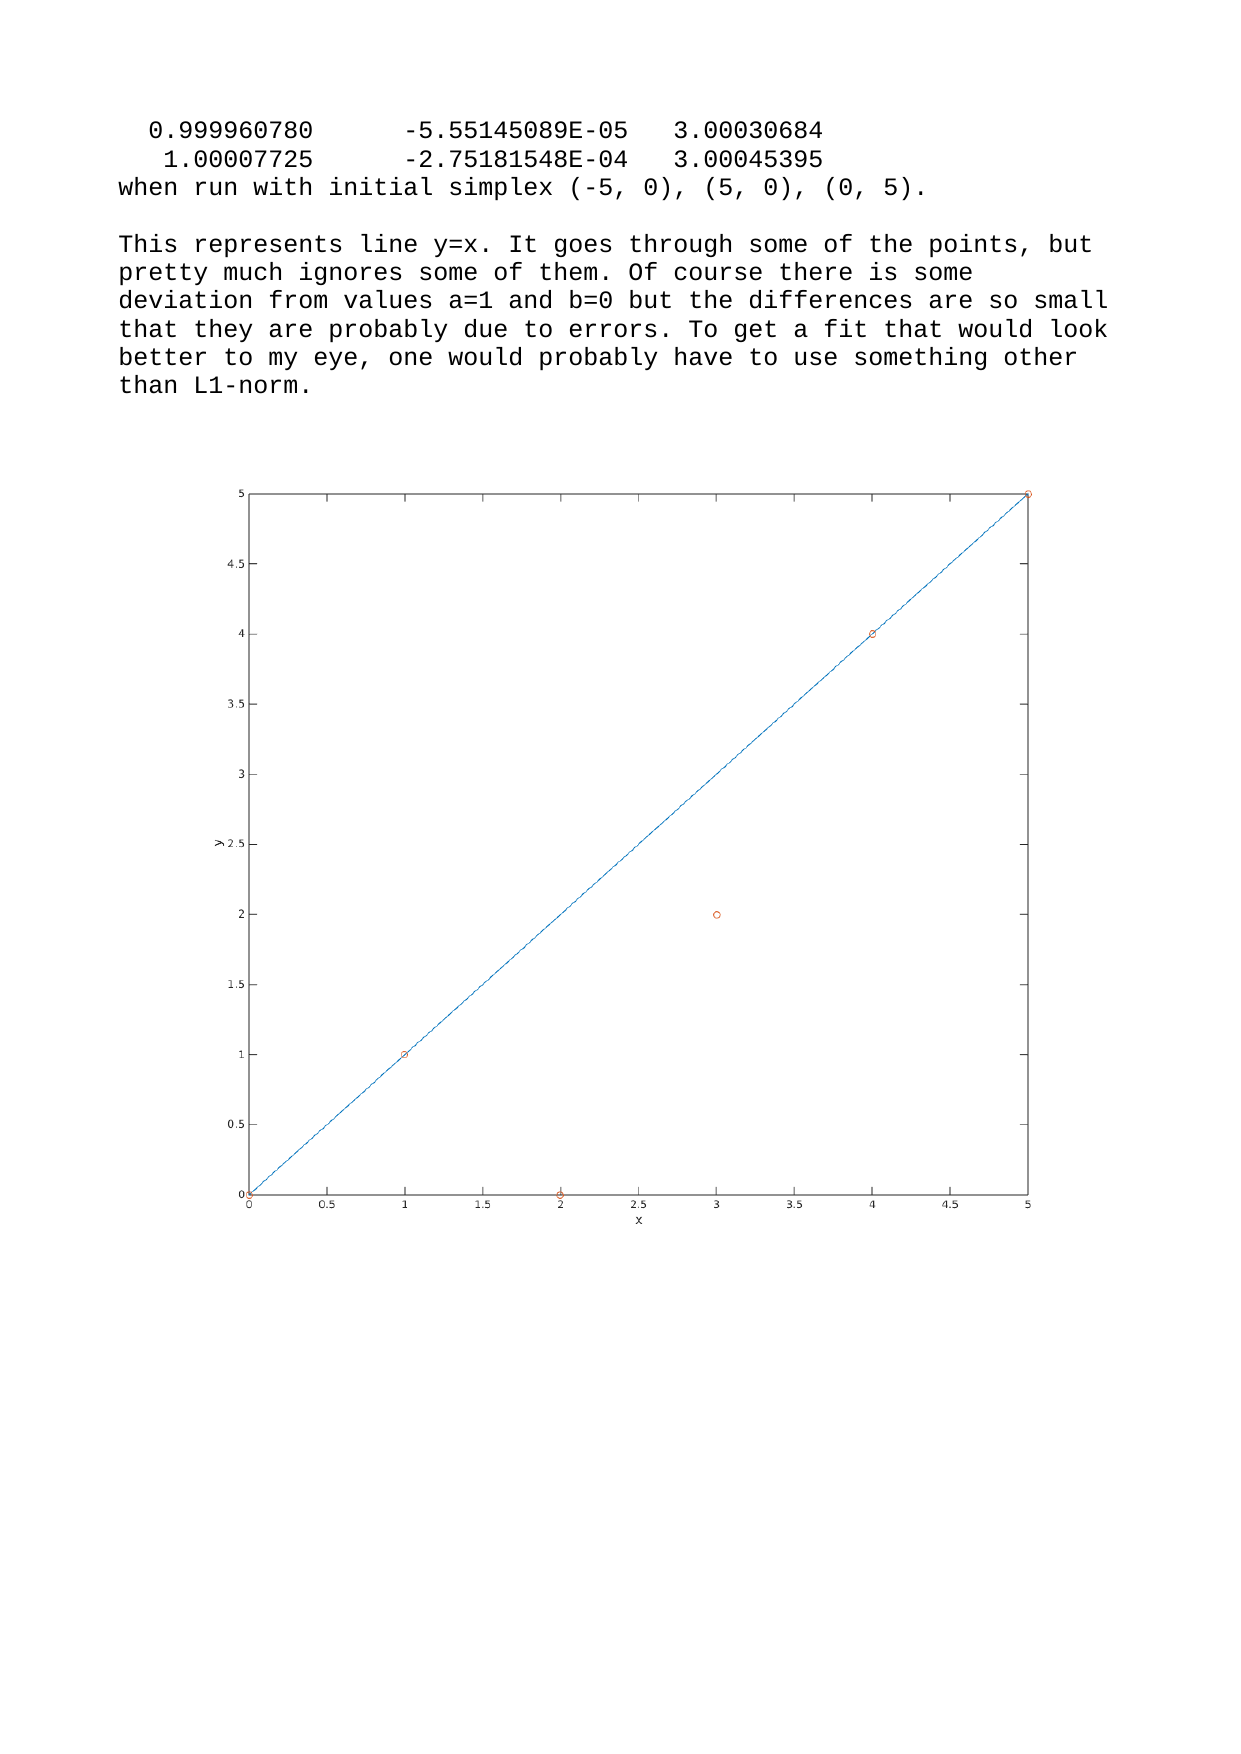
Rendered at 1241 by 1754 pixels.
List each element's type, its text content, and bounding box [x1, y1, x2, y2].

text 0.999960780 -5.55145089E-05 3.00030684 [118, 118, 1122, 146]
picture [118, 429, 1123, 1289]
text when run with initial simplex (-5, 0), (5, 0), (0, 5). [118, 175, 1122, 203]
text This represents line y=x. It goes through some of the points, but pretty much ignores some of them. Of course there is some deviation from values a=1 and b=0 but the differences are so small that they are probably due to errors. To get a fit that would look better to my eye, one would probably have to use something other than L1-norm. [118, 231, 1122, 401]
text 1.00007725 -2.75181548E-04 3.00045395 [118, 146, 1122, 175]
